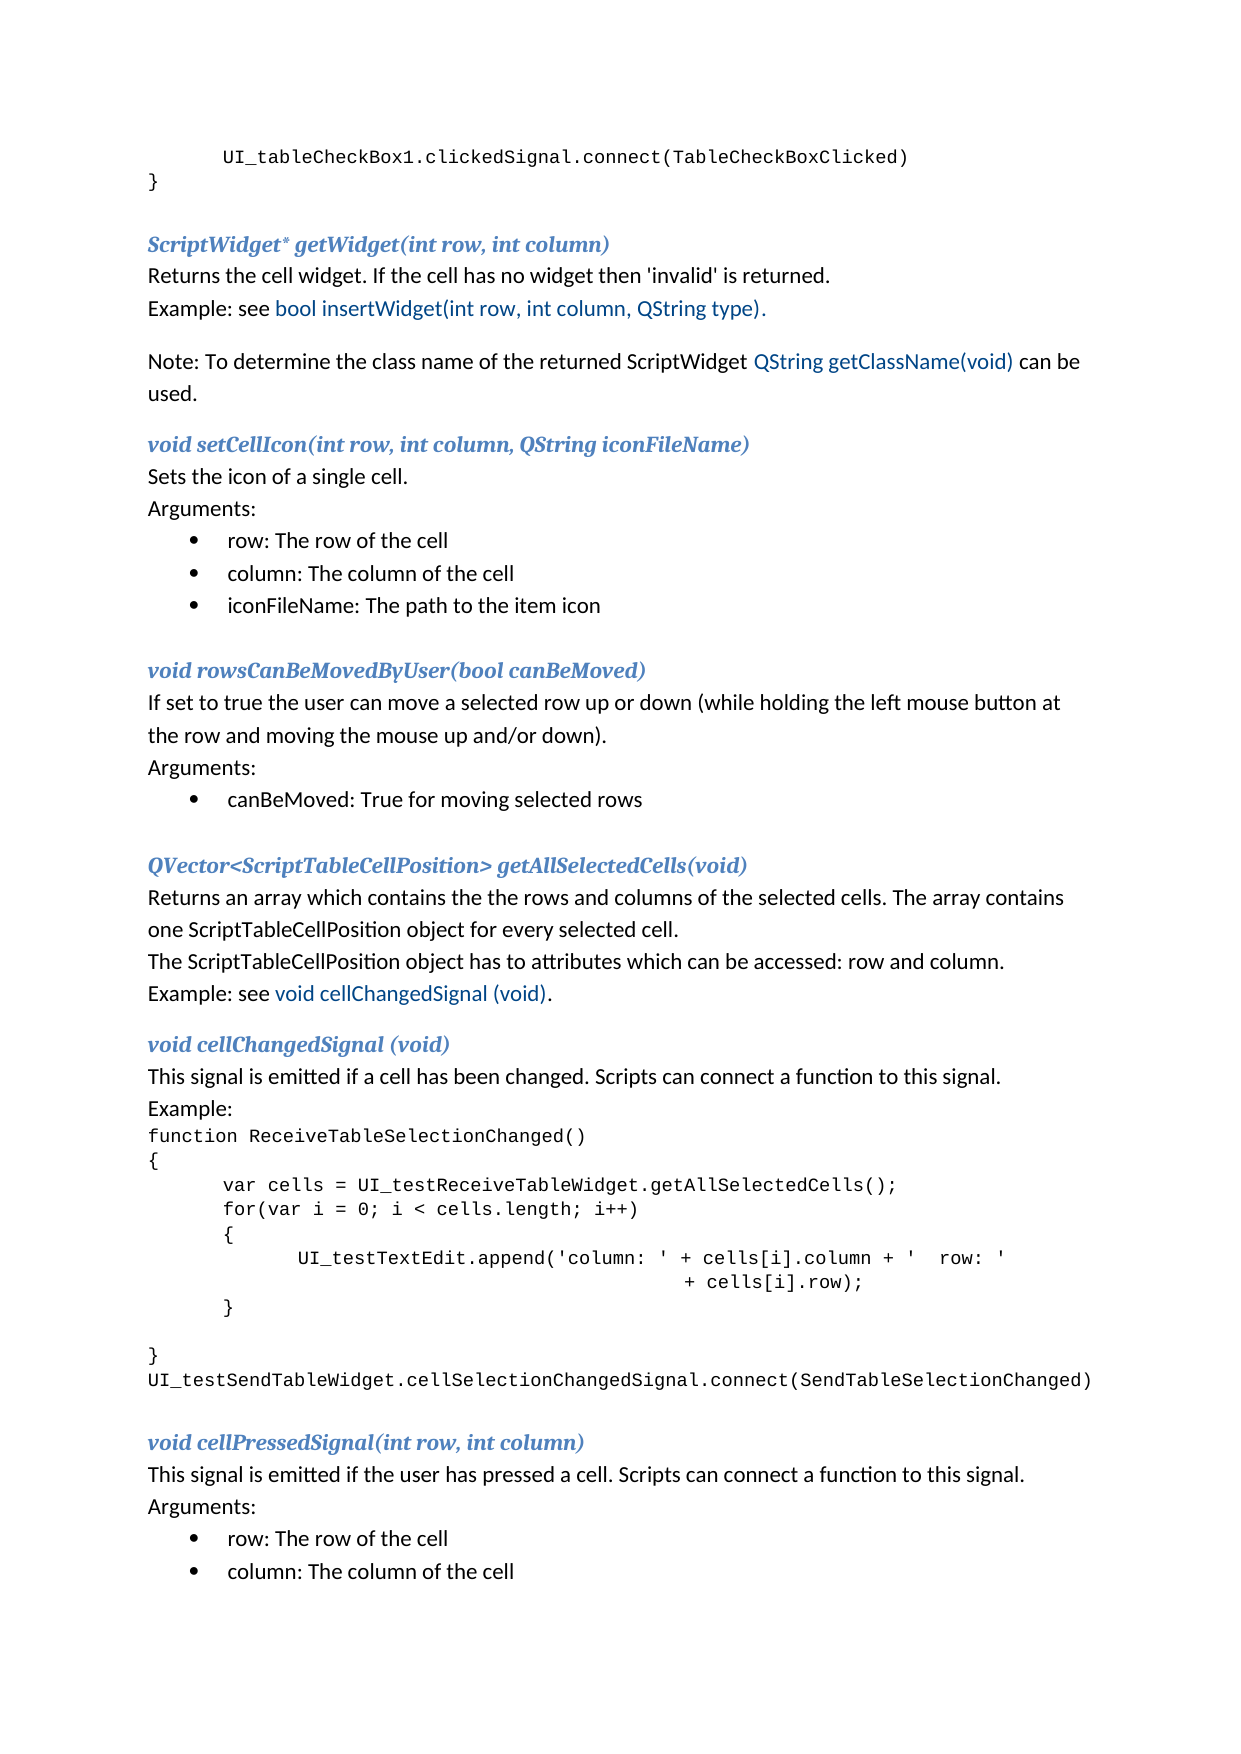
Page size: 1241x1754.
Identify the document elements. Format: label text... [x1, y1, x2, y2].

text The ScriptTableCellPosition object has to attributes which can be accessed: row and column. [148, 947, 1093, 975]
text } [148, 1346, 1093, 1367]
text Returns an array which contains the the rows and columns of the selected cells. The array contains one ScriptTableCellPosition object for every selected cell. [148, 883, 1093, 943]
list iconFileName: The path to the item icon [190, 591, 1093, 619]
text UI_tableCheckBox1.clickedSignal.connect(TableCheckBoxClicked) [148, 148, 1093, 169]
text Note: To determine the class name of the returned ScriptWidget QString getClassName(void) can be used. [148, 347, 1093, 407]
text Sets the icon of a single cell. [148, 462, 1093, 490]
text Example: [148, 1094, 1093, 1123]
text This signal is emitted if a cell has been changed. Scripts can connect a function to this signal. [148, 1062, 1093, 1090]
text Example: see bool insertWidget(int row, int column, QString type). [148, 294, 1093, 322]
text If set to true the user can move a selected row up or down (while holding the left mouse button at the row and moving the mouse up and/or down). [148, 688, 1093, 749]
text Returns the cell widget. If the cell has no widget then 'invalid' is returned. [148, 262, 1093, 290]
text Arguments: [148, 494, 1093, 522]
text This signal is emitted if the user has pressed a cell. Scripts can connect a function to this signal. [148, 1460, 1093, 1488]
subtitle void rowsCanBeMovedByUser(bool canBeMoved) [148, 658, 1093, 685]
text UI_testSendTableWidget.cellSelectionChangedSignal.connect(SendTableSelectionChanged) [148, 1371, 1093, 1392]
text for(var i = 0; i < cells.length; i++) [148, 1200, 1093, 1221]
text { [148, 1151, 1093, 1172]
list row: The row of the cell [190, 527, 1093, 555]
list canBeMoved: True for moving selected rows [190, 785, 1093, 813]
subtitle void cellChangedSignal (void) [148, 1032, 1093, 1058]
subtitle void setCellIcon(int row, int column, QString iconFileName) [148, 432, 1093, 458]
list row: The row of the cell [190, 1524, 1093, 1553]
list column: The column of the cell [190, 1557, 1093, 1585]
text { [148, 1224, 1093, 1246]
list column: The column of the cell [190, 559, 1093, 587]
text } [148, 1297, 1093, 1319]
text Arguments: [148, 1492, 1093, 1520]
text Arguments: [148, 753, 1093, 781]
text function ReceiveTableSelectionChanged() [148, 1127, 1093, 1148]
subtitle void cellPressedSignal(int row, int column) [148, 1430, 1093, 1456]
text } [148, 172, 1093, 193]
text var cells = UI_testReceiveTableWidget.getAllSelectedCells(); [148, 1176, 1093, 1197]
subtitle ScriptWidget* getWidget(int row, int column) [148, 231, 1093, 258]
text UI_testTextEdit.append('column: ' + cells[i].column + ' row: ' + cells[i].row); [148, 1249, 1093, 1294]
subtitle QVector<ScriptTableCellPosition> getAllSelectedCells(void) [148, 852, 1093, 879]
text Example: see void cellChangedSignal (void). [148, 979, 1093, 1007]
